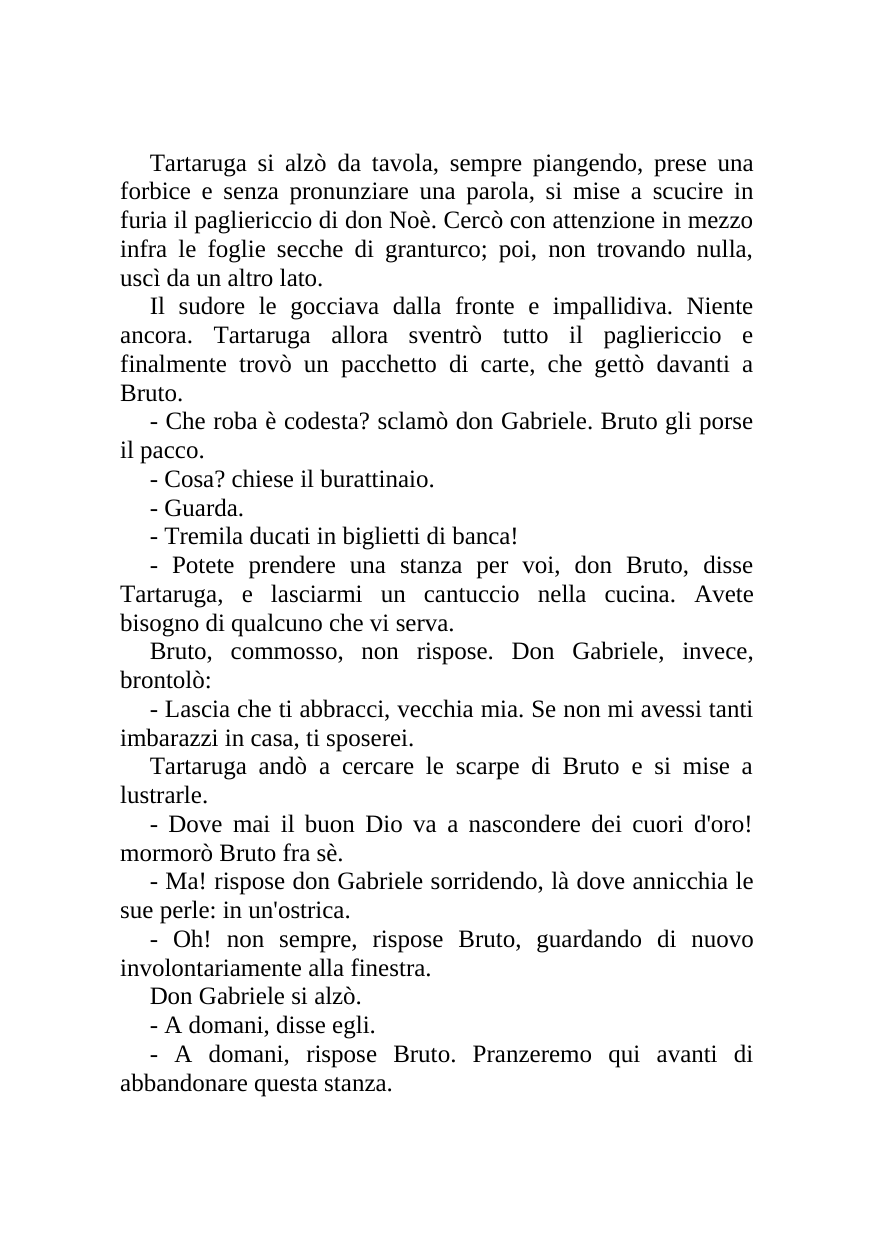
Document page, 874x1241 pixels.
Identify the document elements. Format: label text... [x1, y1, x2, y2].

text - Lascia che ti abbracci, vecchia mia. Se non mi avessi tanti imbarazzi in casa, ti sposerei. [120, 694, 754, 751]
text Tartaruga andò a cercare le scarpe di Bruto e si mise a lustrarle. [120, 751, 754, 809]
text - Guarda. [120, 493, 754, 521]
text - A domani, disse egli. [120, 1010, 754, 1039]
text - Che roba è codesta? sclamò don Gabriele. Bruto gli porse il pacco. [120, 406, 754, 464]
text Il sudore le gocciava dalla fronte e impallidiva. Niente ancora. Tartaruga allora sventrò tutto il pagliericcio e finalmente trovò un pacchetto di carte, che gettò davanti a Bruto. [120, 291, 754, 406]
text - Potete prendere una stanza per voi, don Bruto, disse Tartaruga, e lasciarmi un cantuccio nella cucina. Avete bisogno di qualcuno che vi serva. [120, 550, 754, 636]
text Tartaruga si alzò da tavola, sempre piangendo, prese una forbice e senza pronunziare una parola, si mise a scucire in furia il pagliericcio di don Noè. Cercò con attenzione in mezzo infra le foglie secche di granturco; poi, non trovando nulla, uscì da un altro lato. [120, 148, 754, 291]
text - Ma! rispose don Gabriele sorridendo, là dove annicchia le sue perle: in un'ostrica. [120, 866, 754, 924]
text - Cosa? chiese il burattinaio. [120, 464, 754, 493]
text - Tremila ducati in biglietti di banca! [120, 521, 754, 550]
text - Dove mai il buon Dio va a nascondere dei cuori d'oro! mormorò Bruto fra sè. [120, 809, 754, 866]
text - A domani, rispose Bruto. Pranzeremo qui avanti di abbandonare questa stanza. [120, 1039, 754, 1096]
text Bruto, commosso, non rispose. Don Gabriele, invece, brontolò: [120, 636, 754, 694]
text Don Gabriele si alzò. [120, 981, 754, 1010]
text - Oh! non sempre, rispose Bruto, guardando di nuovo involontariamente alla finestra. [120, 924, 754, 981]
